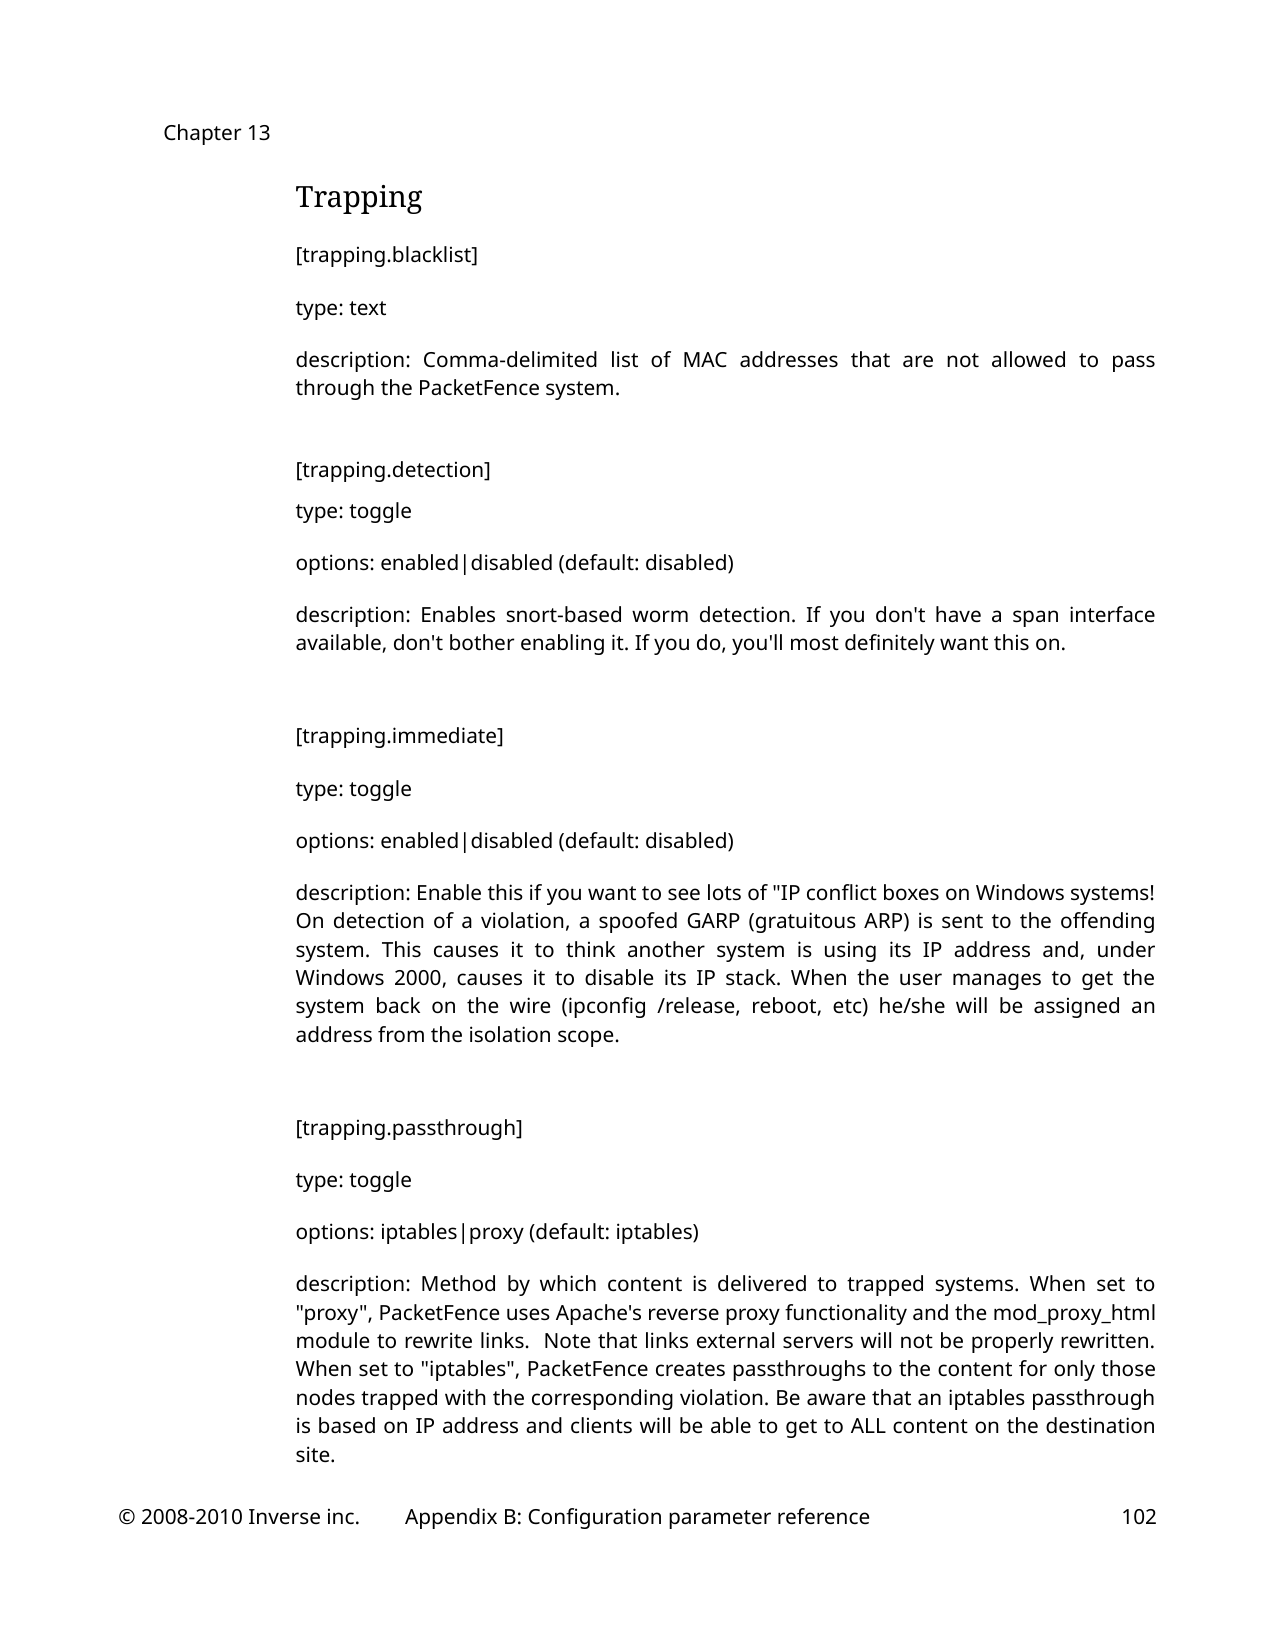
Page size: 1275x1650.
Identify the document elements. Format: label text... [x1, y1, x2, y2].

text options: enabled|disabled (default: disabled) [295, 826, 1157, 854]
text description: Enables snort-based worm detection. If you don't have a span interface available, don't bother enabling it. If you do, you'll most definitely want this on. [295, 600, 1157, 657]
text description: Enable this if you want to see lots of "IP conflict boxes on Windows systems! On detection of a violation, a spoofed GARP (gratuitous ARP) is sent to the offending system. This causes it to think another system is using its IP address and, under Windows 2000, causes it to disable its IP stack. When the user manages to get the system back on the wire (ipconfig /release, reboot, etc) he/she will be assigned an address from the isolation scope. [295, 878, 1157, 1048]
text [trapping.immediate] [295, 722, 1157, 750]
subtitle Trapping [295, 176, 1157, 216]
text type: toggle [295, 496, 1157, 524]
text options: iptables|proxy (default: iptables) [295, 1217, 1157, 1246]
text type: toggle [295, 774, 1157, 802]
text description: Method by which content is delivered to trapped systems. When set to "proxy", PacketFence uses Apache's reverse proxy functionality and the mod_proxy_html module to rewrite links. Note that links external servers will not be properly rewritten. When set to "iptables", PacketFence creates passthroughs to the content for only those nodes trapped with the corresponding violation. Be aware that an iptables passthrough is based on IP address and clients will be able to get to ALL content on the destination site. [295, 1269, 1157, 1468]
text [trapping.detection] [295, 455, 1157, 483]
text type: toggle [295, 1165, 1157, 1193]
text options: enabled|disabled (default: disabled) [295, 548, 1157, 576]
text [trapping.blacklist] [295, 241, 1157, 269]
text description: Comma-delimited list of MAC addresses that are not allowed to pass through the PacketFence system. [295, 345, 1157, 402]
text [trapping.passthrough] [295, 1113, 1157, 1141]
text type: text [295, 293, 1157, 321]
